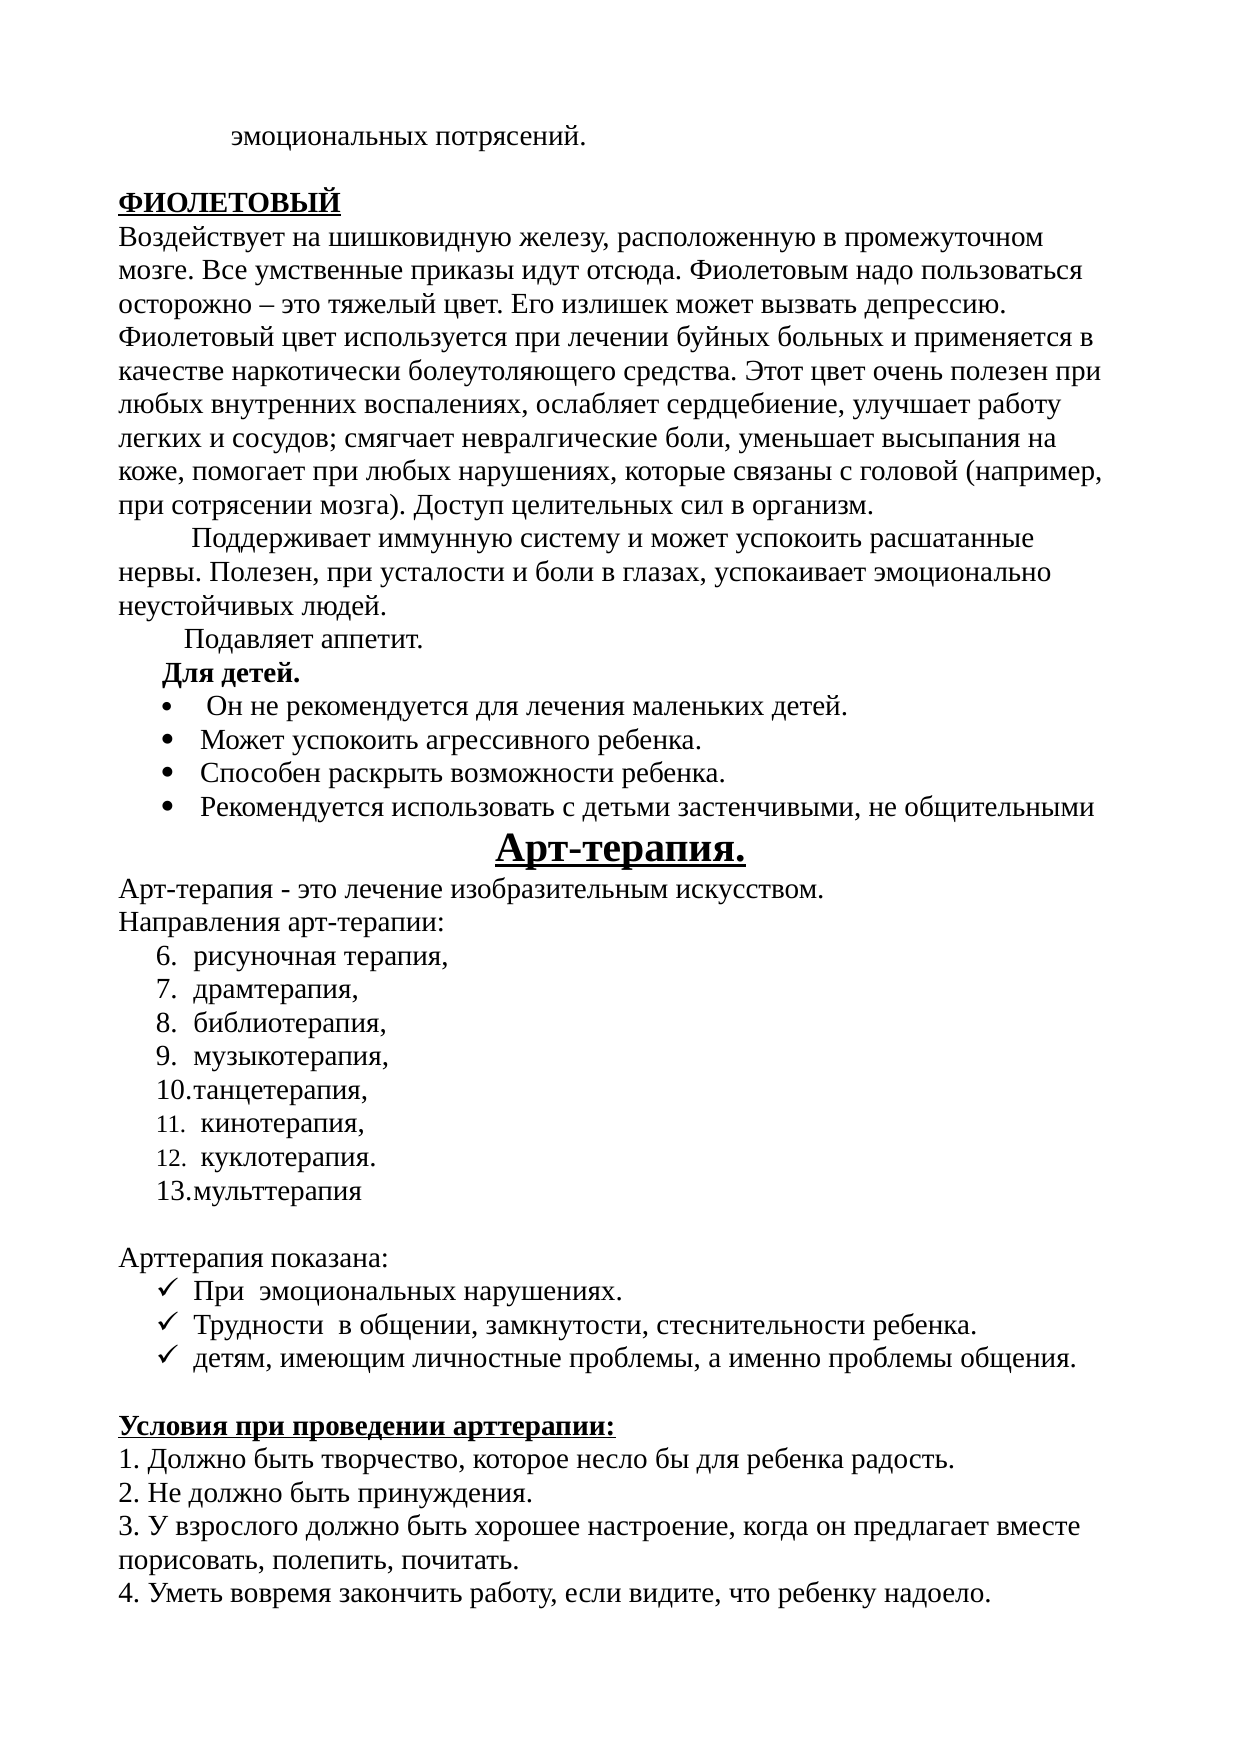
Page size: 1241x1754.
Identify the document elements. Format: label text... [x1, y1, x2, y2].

text Арт-терапия. [118, 823, 1122, 871]
text Арттерапия показана: [118, 1240, 1122, 1273]
text ФИОЛЕТОВЫЙ [118, 185, 1122, 219]
text Воздействует на шишковидную железу, расположенную в промежуточном мозге. Все умственные приказы идут отсюда. Фиолетовым надо пользоваться осторожно – это тяжелый цвет. Его излишек может вызвать депрессию. [118, 219, 1122, 319]
list При эмоциональных нарушениях. [156, 1273, 1122, 1307]
text Поддерживает иммунную систему и может успокоить расшатанные нервы. Полезен, при усталости и боли в глазах, успокаивает эмоционально неустойчивых людей. [118, 521, 1122, 621]
list Может успокоить агрессивного ребенка. [162, 722, 1122, 756]
list рисуночная терапия, [156, 938, 1122, 971]
text Направления арт-терапии: [118, 904, 1122, 938]
list Он не рекомендуется для лечения маленьких детей. [162, 688, 1122, 722]
text Подавляет аппетит. [118, 621, 1122, 655]
text Арт-терапия - это лечение изобразительным искусством. [118, 871, 1122, 904]
list куклотерапия. [156, 1139, 1122, 1173]
list мульттерапия [156, 1173, 1122, 1240]
list танцетерапия, [156, 1072, 1122, 1106]
text Для детей. [118, 655, 1122, 688]
list Трудности в общении, замкнутости, стеснительности ребенка. [156, 1307, 1122, 1341]
list Способен раскрыть возможности ребенка. [162, 756, 1122, 789]
text Фиолетовый цвет используется при лечении буйных больных и применяется в качестве наркотически болеутоляющего средства. Этот цвет очень полезен при любых внутренних воспалениях, ослабляет сердцебиение, улучшает работу легких и сосудов; смягчает невралгические боли, уменьшает высыпания на коже, помогает при любых нарушениях, которые связаны с головой (например, при сотрясении мозга). Доступ целительных сил в организм. [118, 319, 1122, 521]
list драмтерапия, [156, 971, 1122, 1005]
list музыкотерапия, [156, 1038, 1122, 1072]
list кинотерапия, [156, 1106, 1122, 1139]
list детям, имеющим личностные проблемы, а именно проблемы общения. [156, 1341, 1122, 1408]
list Рекомендуется использовать с детьми застенчивыми, не общительными [162, 789, 1122, 823]
list библиотерапия, [156, 1005, 1122, 1038]
text Условия при проведении арттерапии: 1. Должно быть творчество, которое несло бы для ребенка радость. 2. Не должно быть принуждения. 3. У взрослого должно быть хорошее настроение, когда он предлагает вместе порисовать, полепить, почитать. 4. Уметь вовремя закончить работу, если видите, что ребенку надоело. [118, 1408, 1122, 1609]
list эмоциональных потрясений. [193, 118, 1122, 152]
